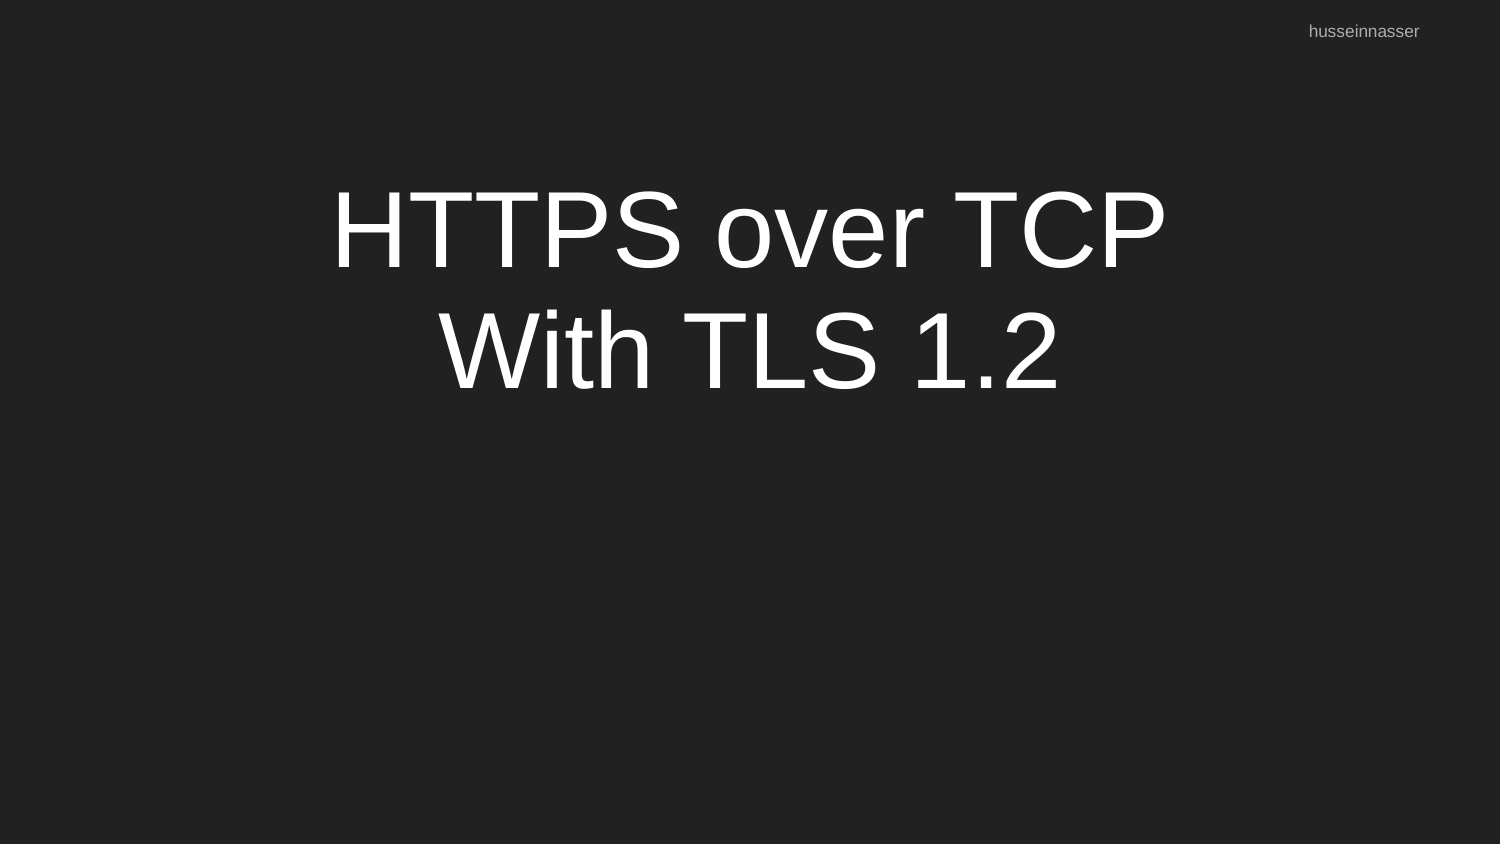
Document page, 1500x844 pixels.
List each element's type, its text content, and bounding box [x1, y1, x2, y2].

subtitle husseinnasser [1236, 11, 1492, 53]
title HTTPS over TCP With TLS 1.2 [51, 90, 1449, 427]
